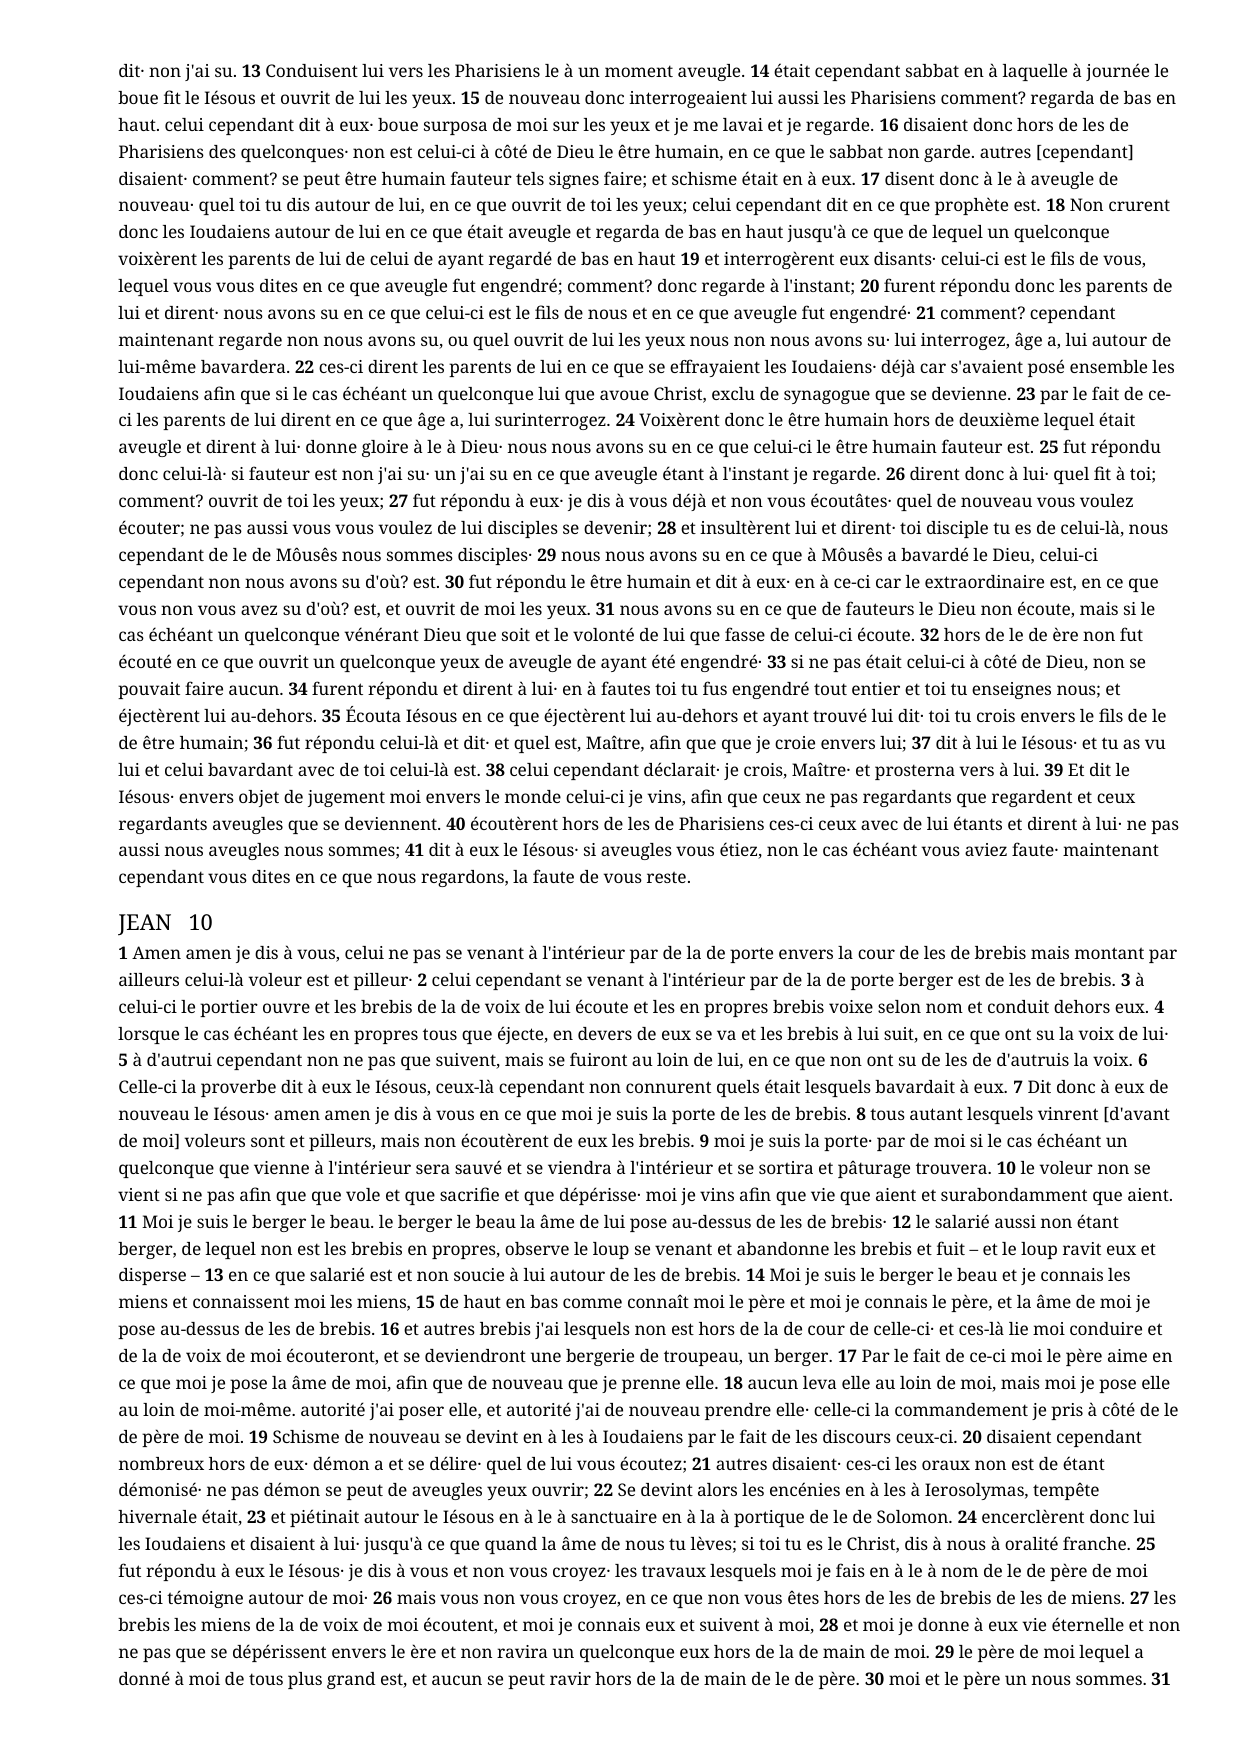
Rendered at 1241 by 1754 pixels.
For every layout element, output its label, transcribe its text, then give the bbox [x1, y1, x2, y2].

text JEAN 10 [118, 907, 1181, 937]
text 1 Amen amen je dis à vous, celui ne pas se venant à l'intérieur par de la de porte envers la cour de les de brebis mais montant par ailleurs celui-là voleur est et pilleur· 2 celui cependant se venant à l'intérieur par de la de porte berger est de les de brebis. 3 à celui-ci le portier ouvre et les brebis de la de voix de lui écoute et les en propres brebis voixe selon nom et conduit dehors eux. 4 lorsque le cas échéant les en propres tous que éjecte, en devers de eux se va et les brebis à lui suit, en ce que ont su la voix de lui· 5 à d'autrui cependant non ne pas que suivent, mais se fuiront au loin de lui, en ce que non ont su de les de d'autruis la voix. 6 Celle-ci la proverbe dit à eux le Iésous, ceux-là cependant non connurent quels était lesquels bavardait à eux. 7 Dit donc à eux de nouveau le Iésous· amen amen je dis à vous en ce que moi je suis la porte de les de brebis. 8 tous autant lesquels vinrent [d'avant de moi] voleurs sont et pilleurs, mais non écoutèrent de eux les brebis. 9 moi je suis la porte· par de moi si le cas échéant un quelconque que vienne à l'intérieur sera sauvé et se viendra à l'intérieur et se sortira et pâturage trouvera. 10 le voleur non se vient si ne pas afin que que vole et que sacrifie et que dépérisse· moi je vins afin que vie que aient et surabondamment que aient. 11 Moi je suis le berger le beau. le berger le beau la âme de lui pose au-dessus de les de brebis· 12 le salarié aussi non étant berger, de lequel non est les brebis en propres, observe le loup se venant et abandonne les brebis et fuit – et le loup ravit eux et disperse – 13 en ce que salarié est et non soucie à lui autour de les de brebis. 14 Moi je suis le berger le beau et je connais les miens et connaissent moi les miens, 15 de haut en bas comme connaît moi le père et moi je connais le père, et la âme de moi je pose au-dessus de les de brebis. 16 et autres brebis j'ai lesquels non est hors de la de cour de celle-ci· et ces-là lie moi conduire et de la de voix de moi écouteront, et se deviendront une bergerie de troupeau, un berger. 17 Par le fait de ce-ci moi le père aime en ce que moi je pose la âme de moi, afin que de nouveau que je prenne elle. 18 aucun leva elle au loin de moi, mais moi je pose elle au loin de moi-même. autorité j'ai poser elle, et autorité j'ai de nouveau prendre elle· celle-ci la commandement je pris à côté de le de père de moi. 19 Schisme de nouveau se devint en à les à Ioudaiens par le fait de les discours ceux-ci. 20 disaient cependant nombreux hors de eux· démon a et se délire· quel de lui vous écoutez; 21 autres disaient· ces-ci les oraux non est de étant démonisé· ne pas démon se peut de aveugles yeux ouvrir; 22 Se devint alors les encénies en à les à Ierosolymas, tempête hivernale était, 23 et piétinait autour le Iésous en à le à sanctuaire en à la à portique de le de Solomon. 24 encerclèrent donc lui les Ioudaiens et disaient à lui· jusqu'à ce que quand la âme de nous tu lèves; si toi tu es le Christ, dis à nous à oralité franche. 25 fut répondu à eux le Iésous· je dis à vous et non vous croyez· les travaux lesquels moi je fais en à le à nom de le de père de moi ces-ci témoigne autour de moi· 26 mais vous non vous croyez, en ce que non vous êtes hors de les de brebis de les de miens. 27 les brebis les miens de la de voix de moi écoutent, et moi je connais eux et suivent à moi, 28 et moi je donne à eux vie éternelle et non ne pas que se dépérissent envers le ère et non ravira un quelconque eux hors de la de main de moi. 29 le père de moi lequel a donné à moi de tous plus grand est, et aucun se peut ravir hors de la de main de le de père. 30 moi et le père un nous sommes. 31 [118, 941, 1181, 1690]
text dit· non j'ai su. 13 Conduisent lui vers les Pharisiens le à un moment aveugle. 14 était cependant sabbat en à laquelle à journée le boue fit le Iésous et ouvrit de lui les yeux. 15 de nouveau donc interrogeaient lui aussi les Pharisiens comment? regarda de bas en haut. celui cependant dit à eux· boue surposa de moi sur les yeux et je me lavai et je regarde. 16 disaient donc hors de les de Pharisiens des quelconques· non est celui-ci à côté de Dieu le être humain, en ce que le sabbat non garde. autres [cependant] disaient· comment? se peut être humain fauteur tels signes faire; et schisme était en à eux. 17 disent donc à le à aveugle de nouveau· quel toi tu dis autour de lui, en ce que ouvrit de toi les yeux; celui cependant dit en ce que prophète est. 18 Non crurent donc les Ioudaiens autour de lui en ce que était aveugle et regarda de bas en haut jusqu'à ce que de lequel un quelconque voixèrent les parents de lui de celui de ayant regardé de bas en haut 19 et interrogèrent eux disants· celui-ci est le fils de vous, lequel vous vous dites en ce que aveugle fut engendré; comment? donc regarde à l'instant; 20 furent répondu donc les parents de lui et dirent· nous avons su en ce que celui-ci est le fils de nous et en ce que aveugle fut engendré· 21 comment? cependant maintenant regarde non nous avons su, ou quel ouvrit de lui les yeux nous non nous avons su· lui interrogez, âge a, lui autour de lui-même bavardera. 22 ces-ci dirent les parents de lui en ce que se effrayaient les Ioudaiens· déjà car s'avaient posé ensemble les Ioudaiens afin que si le cas échéant un quelconque lui que avoue Christ, exclu de synagogue que se devienne. 23 par le fait de ce-ci les parents de lui dirent en ce que âge a, lui surinterrogez. 24 Voixèrent donc le être humain hors de deuxième lequel était aveugle et dirent à lui· donne gloire à le à Dieu· nous nous avons su en ce que celui-ci le être humain fauteur est. 25 fut répondu donc celui-là· si fauteur est non j'ai su· un j'ai su en ce que aveugle étant à l'instant je regarde. 26 dirent donc à lui· quel fit à toi; comment? ouvrit de toi les yeux; 27 fut répondu à eux· je dis à vous déjà et non vous écoutâtes· quel de nouveau vous voulez écouter; ne pas aussi vous vous voulez de lui disciples se devenir; 28 et insultèrent lui et dirent· toi disciple tu es de celui-là, nous cependant de le de Môusês nous sommes disciples· 29 nous nous avons su en ce que à Môusês a bavardé le Dieu, celui-ci cependant non nous avons su d'où? est. 30 fut répondu le être humain et dit à eux· en à ce-ci car le extraordinaire est, en ce que vous non vous avez su d'où? est, et ouvrit de moi les yeux. 31 nous avons su en ce que de fauteurs le Dieu non écoute, mais si le cas échéant un quelconque vénérant Dieu que soit et le volonté de lui que fasse de celui-ci écoute. 32 hors de le de ère non fut écouté en ce que ouvrit un quelconque yeux de aveugle de ayant été engendré· 33 si ne pas était celui-ci à côté de Dieu, non se pouvait faire aucun. 34 furent répondu et dirent à lui· en à fautes toi tu fus engendré tout entier et toi tu enseignes nous; et éjectèrent lui au-dehors. 35 Écouta Iésous en ce que éjectèrent lui au-dehors et ayant trouvé lui dit· toi tu crois envers le fils de le de être humain; 36 fut répondu celui-là et dit· et quel est, Maître, afin que que je croie envers lui; 37 dit à lui le Iésous· et tu as vu lui et celui bavardant avec de toi celui-là est. 38 celui cependant déclarait· je crois, Maître· et prosterna vers à lui. 39 Et dit le Iésous· envers objet de jugement moi envers le monde celui-ci je vins, afin que ceux ne pas regardants que regardent et ceux regardants aveugles que se deviennent. 40 écoutèrent hors de les de Pharisiens ces-ci ceux avec de lui étants et dirent à lui· ne pas aussi nous aveugles nous sommes; 41 dit à eux le Iésous· si aveugles vous étiez, non le cas échéant vous aviez faute· maintenant cependant vous dites en ce que nous regardons, la faute de vous reste. [118, 59, 1181, 889]
